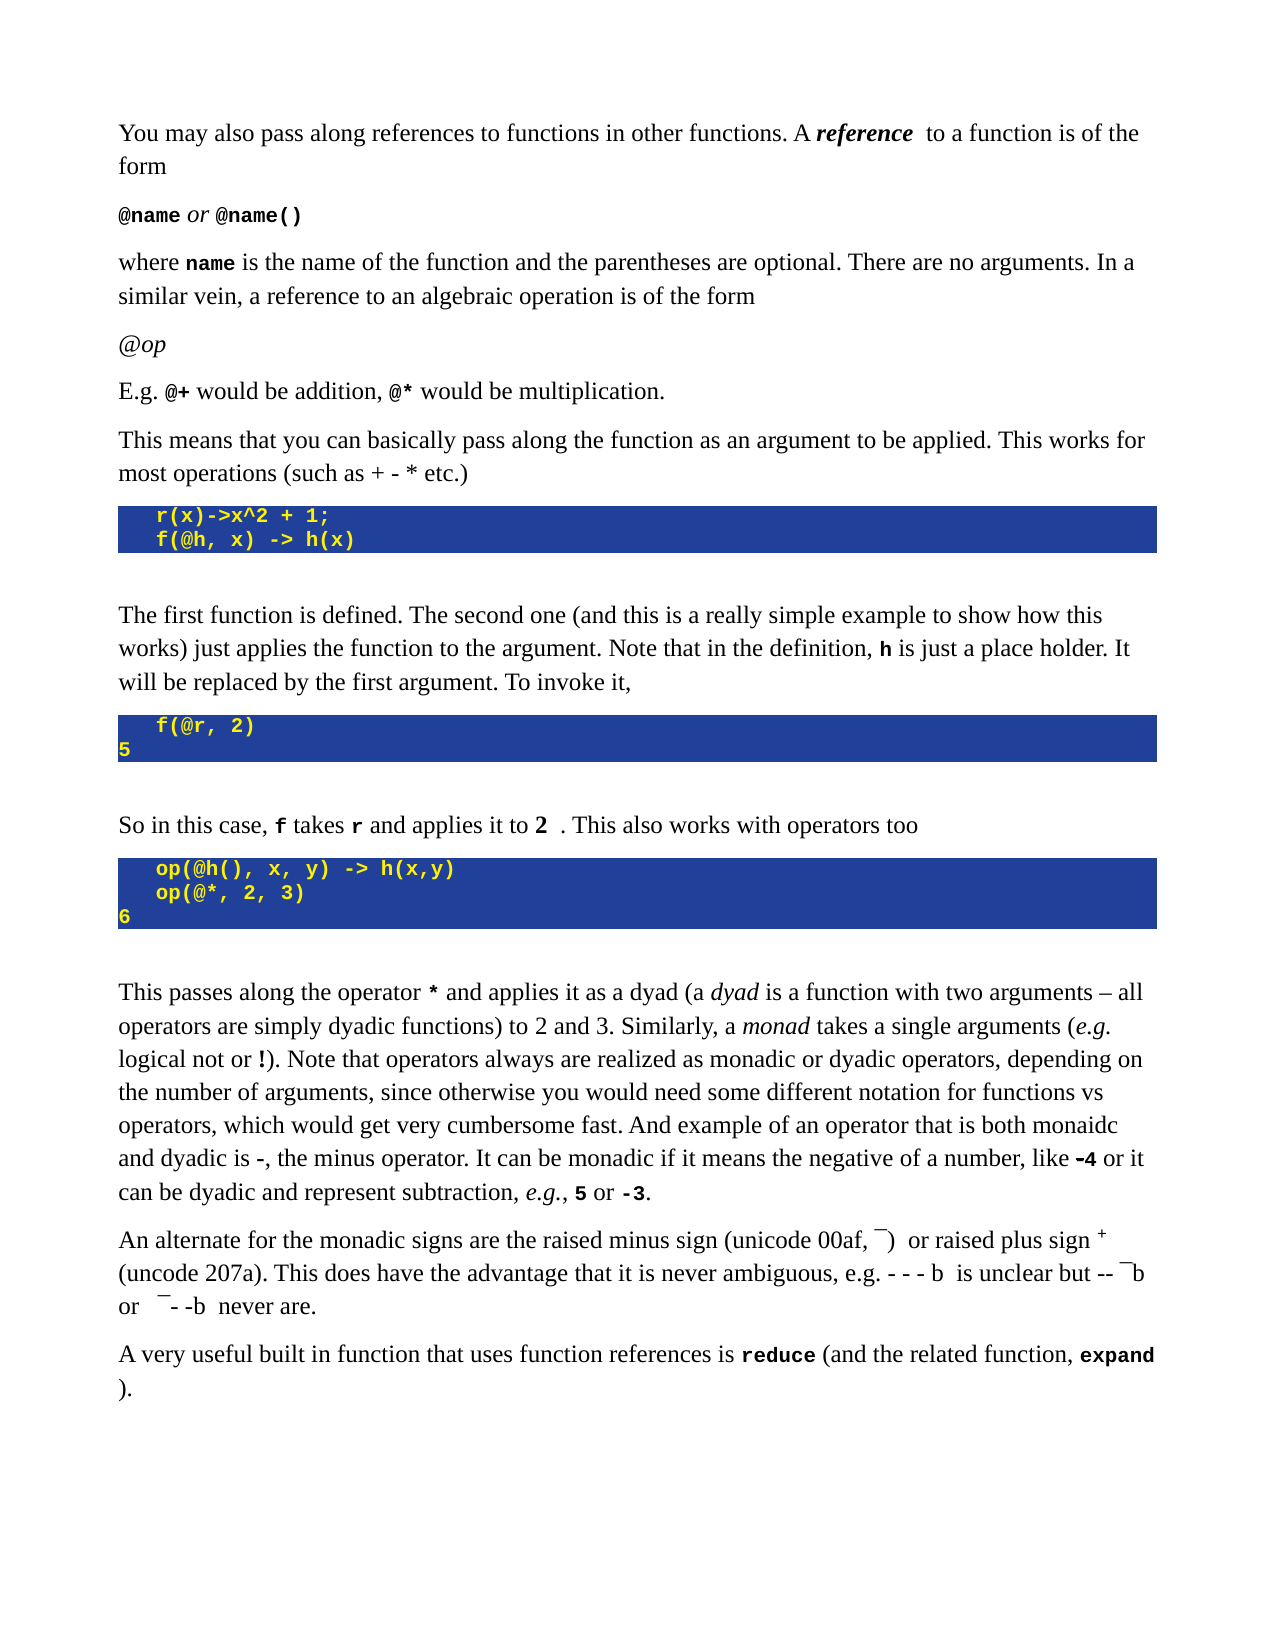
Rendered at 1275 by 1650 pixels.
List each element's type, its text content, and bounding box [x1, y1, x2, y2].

text The first function is defined. The second one (and this is a really simple example to show how this works) just applies the function to the argument. Note that in the definition, h is just a place holder. It will be replaced by the first argument. To invoke it, [118, 600, 1157, 696]
text E.g. @+ would be addition, @* would be multiplication. [118, 376, 1157, 406]
text An alternate for the monadic signs are the raised minus sign (unicode 00af, ¯) or raised plus sign ⁺ (uncode 207a). This does have the advantage that it is never ambiguous, e.g. - - - b is unclear but -- ¯b or ¯- -b never are. [118, 1225, 1157, 1320]
text A very useful built in function that uses function references is reduce (and the related function, expand ). [118, 1339, 1157, 1401]
text So in this case, f takes r and applies it to 2 . This also works with operators too [118, 810, 1157, 839]
text 5 [118, 738, 1157, 762]
text 6 [118, 906, 1157, 929]
text f(@h, x) -> h(x) [118, 529, 1157, 553]
text This passes along the operator * and applies it as a dyad (a dyad is a function with two arguments – all operators are simply dyadic functions) to 2 and 3. Similarly, a monad takes a single arguments (e.g. logical not or !). Note that operators always are realized as monadic or dyadic operators, depending on the number of arguments, since otherwise you would need some different notation for functions vs operators, which would get very cumbersome fast. And example of an operator that is both monaidc and dyadic is -, the minus operator. It can be monadic if it means the negative of a number, like -4 or it can be dyadic and represent subtraction, e.g., 5 or -3. [118, 977, 1157, 1206]
text This means that you can basically pass along the function as an argument to be applied. This works for most operations (such as + - * etc.) [118, 425, 1157, 487]
text op(@h(), x, y) -> h(x,y) [118, 858, 1157, 882]
text where name is the name of the function and the parentheses are optional. There are no arguments. In a similar vein, a reference to an algebraic operation is of the form [118, 247, 1157, 310]
text r(x)->x^2 + 1; [118, 506, 1157, 529]
text f(@r, 2) [118, 715, 1157, 738]
text You may also pass along references to functions in other functions. A reference to a function is of the form [118, 118, 1157, 180]
text @op [118, 329, 1157, 357]
text @name or @name() [118, 199, 1157, 228]
text op(@*, 2, 3) [118, 882, 1157, 906]
